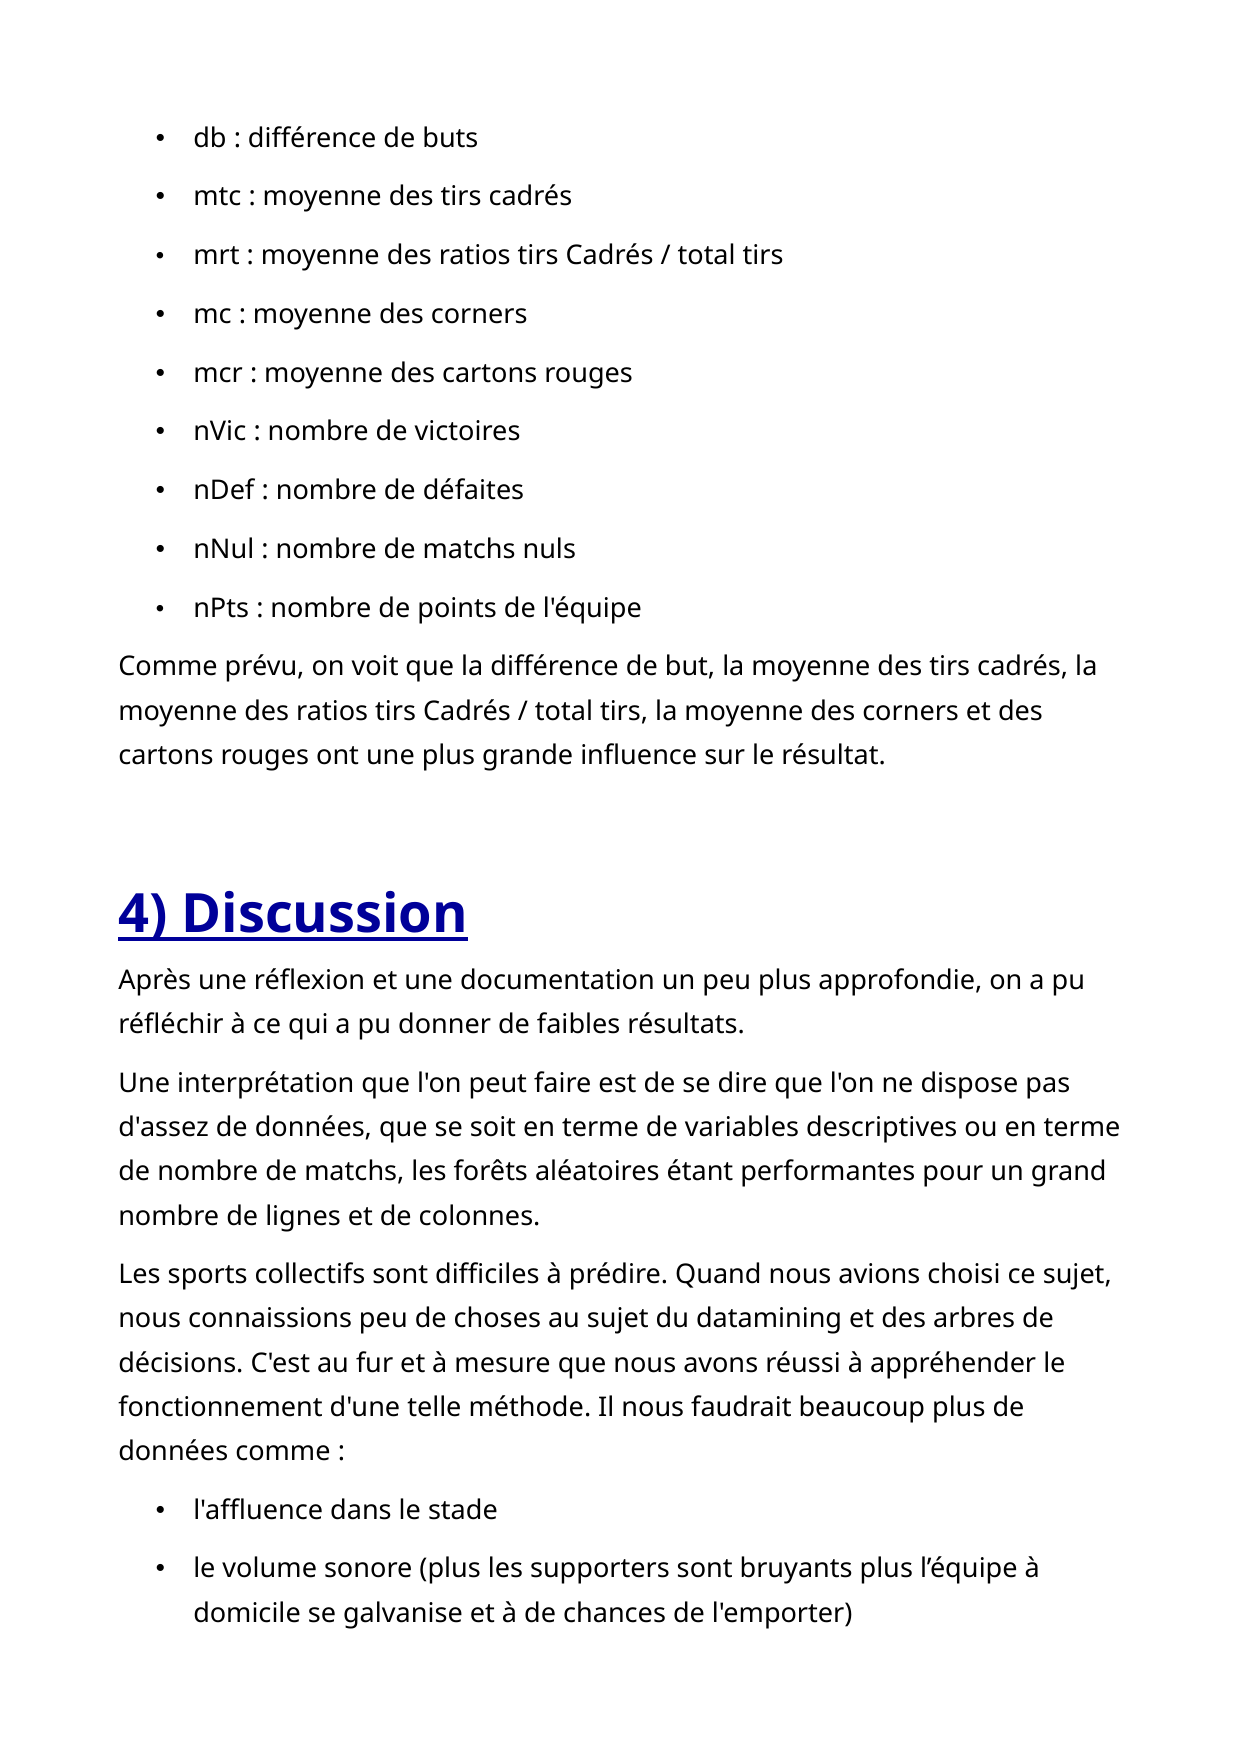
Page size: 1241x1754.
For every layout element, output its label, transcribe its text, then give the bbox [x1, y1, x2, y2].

list mrt : moyenne des ratios tirs Cadrés / total tirs [156, 236, 1122, 272]
list mtc : moyenne des tirs cadrés [156, 177, 1122, 214]
list mc : moyenne des corners [156, 294, 1122, 331]
list nDef : nombre de défaites [156, 471, 1122, 507]
list nNul : nombre de matchs nuls [156, 529, 1122, 566]
list nPts : nombre de points de l'équipe [156, 588, 1122, 625]
text Une interprétation que l'on peut faire est de se dire que l'on ne dispose pas d'assez de données, que se soit en terme de variables descriptives ou en terme de nombre de matchs, les forêts aléatoires étant performantes pour un grand nombre de lignes et de colonnes. [118, 1063, 1122, 1233]
list db : différence de buts [156, 118, 1122, 155]
list mcr : moyenne des cartons rouges [156, 353, 1122, 390]
list nVic : nombre de victoires [156, 412, 1122, 449]
subtitle 4) Discussion [118, 874, 1122, 948]
list le volume sonore (plus les supporters sont bruyants plus l’équipe à domicile se galvanise et à de chances de l'emporter) [156, 1549, 1122, 1630]
text Après une réflexion et une documentation un peu plus approfondie, on a pu réfléchir à ce qui a pu donner de faibles résultats. [118, 961, 1122, 1042]
text Comme prévu, on voit que la différence de but, la moyenne des tirs cadrés, la moyenne des ratios tirs Cadrés / total tirs, la moyenne des corners et des cartons rouges ont une plus grande influence sur le résultat. [118, 647, 1122, 772]
text Les sports collectifs sont difficiles à prédire. Quand nous avions choisi ce sujet, nous connaissions peu de choses au sujet du datamining et des arbres de décisions. C'est au fur et à mesure que nous avons réussi à appréhender le fonctionnement d'une telle méthode. Il nous faudrait beaucoup plus de données comme : [118, 1255, 1122, 1468]
list l'affluence dans le stade [156, 1490, 1122, 1527]
